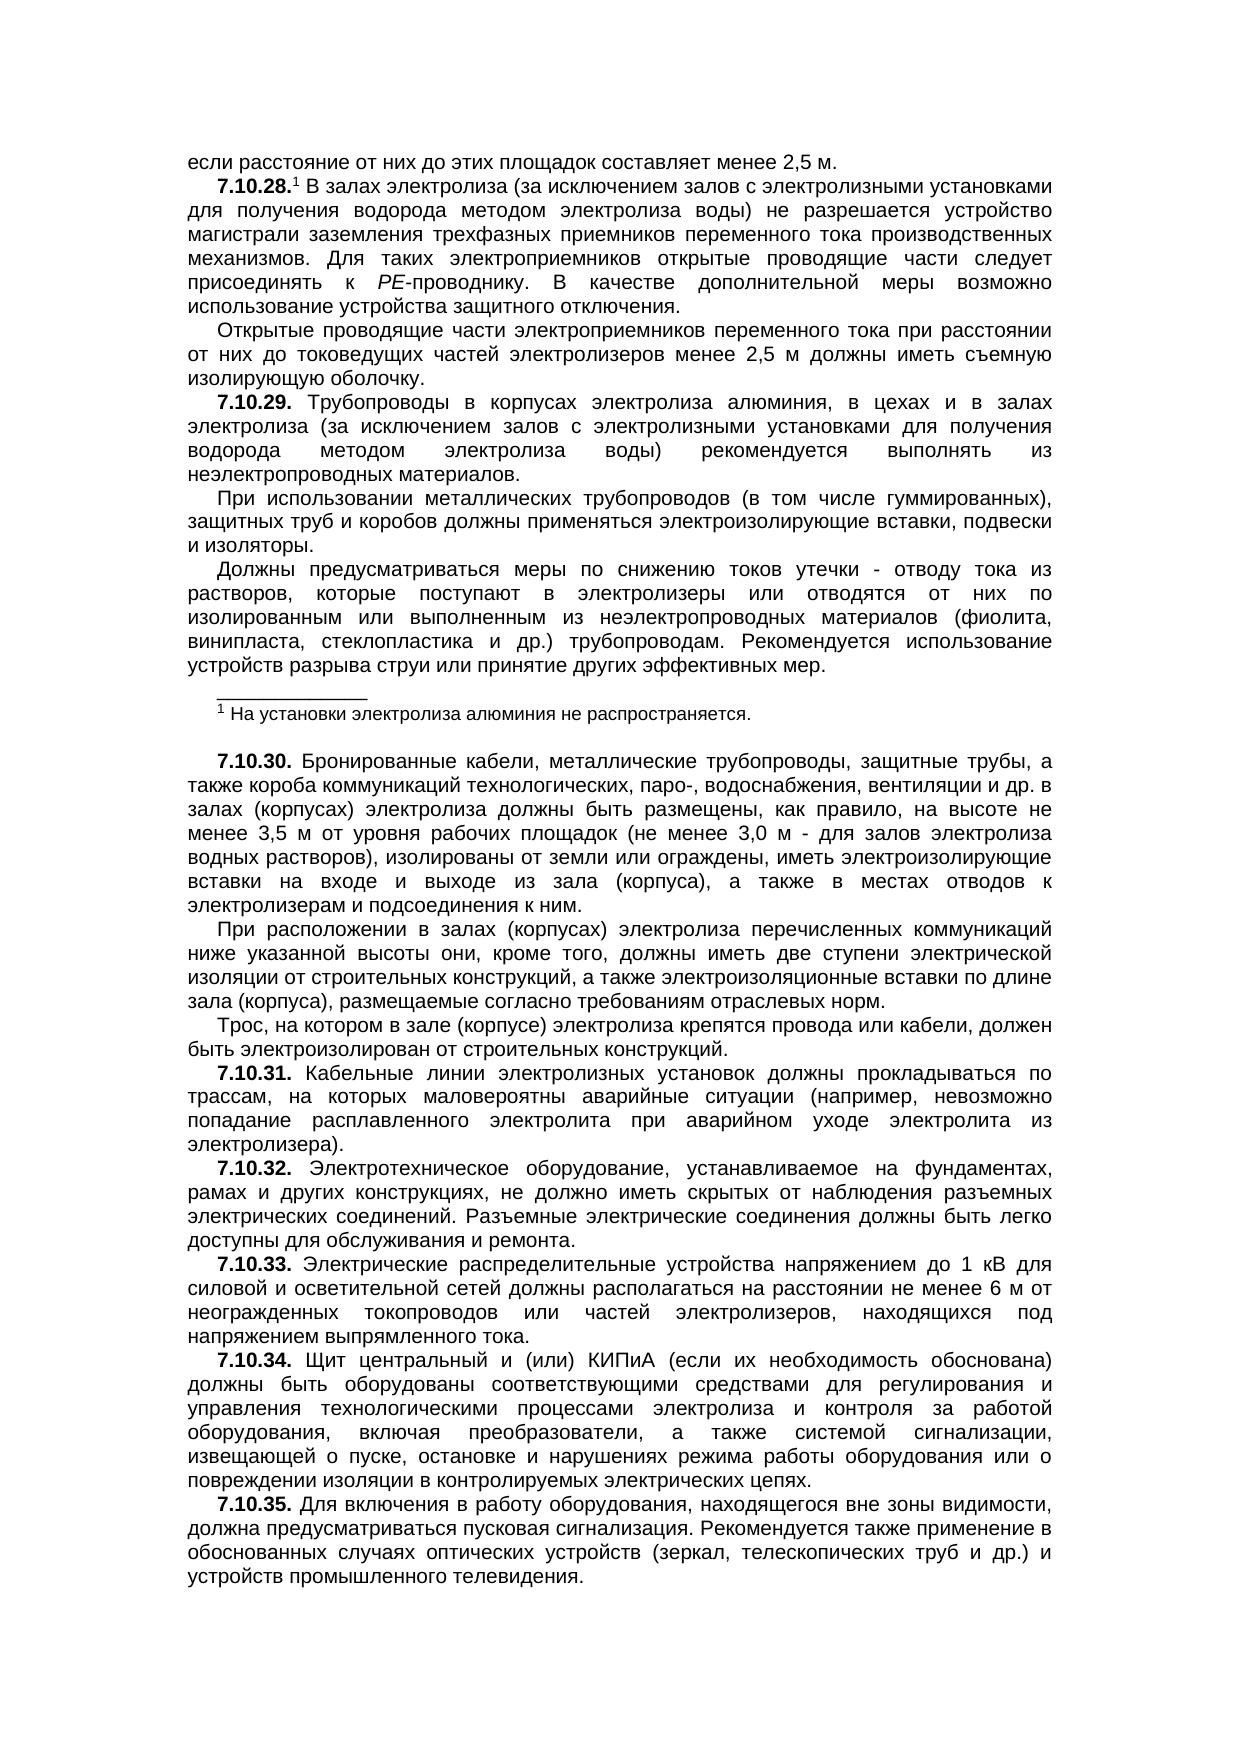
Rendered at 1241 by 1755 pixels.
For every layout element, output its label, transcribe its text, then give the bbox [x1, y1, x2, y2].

text 7.10.33. Электрические распределительные устройства напряжением до 1 кВ для силовой и осветительной сетей должны располагаться на расстоянии не менее 6 м от неогражденных токопроводов или частей электролизеров, находящихся под напряжением выпрямленного тока. [187, 1252, 1053, 1348]
text если расстояние от них до этих площадок составляет менее 2,5 м. [187, 150, 1053, 174]
text При расположении в залах (корпусах) электролиза перечисленных коммуникаций ниже указанной высоты они, кроме того, должны иметь две ступени электрической изоляции от строительных конструкций, а также электроизоляционные вставки по длине зала (корпуса), размещаемые согласно требованиям отраслевых норм. [187, 917, 1053, 1012]
text 7.10.31. Кабельные линии электролизных установок должны прокладываться по трассам, на которых маловероятны аварийные ситуации (например, невозможно попадание расплавленного электролита при аварийном уходе электролита из электролизера). [187, 1060, 1053, 1156]
text При использовании металлических трубопроводов (в том числе гуммированных), защитных труб и коробов должны применяться электроизолирующие вставки, подвески и изоляторы. [187, 485, 1053, 557]
text Должны предусматриваться меры по снижению токов утечки - отводу тока из растворов, которые поступают в электролизеры или отводятся от них по изолированным или выполненным из неэлектропроводных материалов (фиолита, винипласта, стеклопластика и др.) трубопроводам. Рекомендуется использование устройств разрыва струи или принятие других эффективных мер. [187, 557, 1053, 677]
text _____________ [187, 677, 1053, 701]
text Трос, на котором в зале (корпусе) электролиза крепятся провода или кабели, должен быть электроизолирован от строительных конструкций. [187, 1012, 1053, 1060]
text 7.10.35. Для включения в работу оборудования, находящегося вне зоны видимости, должна предусматриваться пусковая сигнализация. Рекомендуется также применение в обоснованных случаях оптических устройств (зеркал, телескопических труб и др.) и устройств промышленного телевидения. [187, 1492, 1053, 1587]
text Открытые проводящие части электроприемников переменного тока при расстоянии от них до токоведущих частей электролизеров менее 2,5 м должны иметь съемную изолирующую оболочку. [187, 318, 1053, 389]
text 7.10.30. Бронированные кабели, металлические трубопроводы, защитные трубы, а также короба коммуникаций технологических, паро-, водоснабжения, вентиляции и др. в залах (корпусах) электролиза должны быть размещены, как правило, на высоте не менее 3,5 м от уровня рабочих площадок (не менее 3,0 м - для залов электролиза водных растворов), изолированы от земли или ограждены, иметь электроизолирующие вставки на входе и выходе из зала (корпуса), а также в местах отводов к электролизерам и подсоединения к ним. [187, 749, 1053, 917]
text 7.10.34. Щит центральный и (или) КИПиА (если их необходимость обоснована) должны быть оборудованы соответствующими средствами для регулирования и управления технологическими процессами электролиза и контроля за работой оборудования, включая преобразователи, а также системой сигнализации, извещающей о пуске, остановке и нарушениях режима работы оборудования или о повреждении изоляции в контролируемых электрических цепях. [187, 1348, 1053, 1492]
text 1 На установки электролиза алюминия не распространяется. [187, 701, 1053, 725]
text 7.10.29. Трубопроводы в корпусах электролиза алюминия, в цехах и в залах электролиза (за исключением залов с электролизными установками для получения водорода методом электролиза воды) рекомендуется выполнять из неэлектропроводных материалов. [187, 389, 1053, 485]
text 7.10.28.1 В залах электролиза (за исключением залов с электролизными установками для получения водорода методом электролиза воды) не разрешается устройство магистрали заземления трехфазных приемников переменного тока производственных механизмов. Для таких электроприемников открытые проводящие части следует присоединять к РЕ-проводнику. В качестве дополнительной меры возможно использование устройства защитного отключения. [187, 174, 1053, 318]
text 7.10.32. Электротехническое оборудование, устанавливаемое на фундаментах, рамах и других конструкциях, не должно иметь скрытых от наблюдения разъемных электрических соединений. Разъемные электрические соединения должны быть легко доступны для обслуживания и ремонта. [187, 1156, 1053, 1252]
